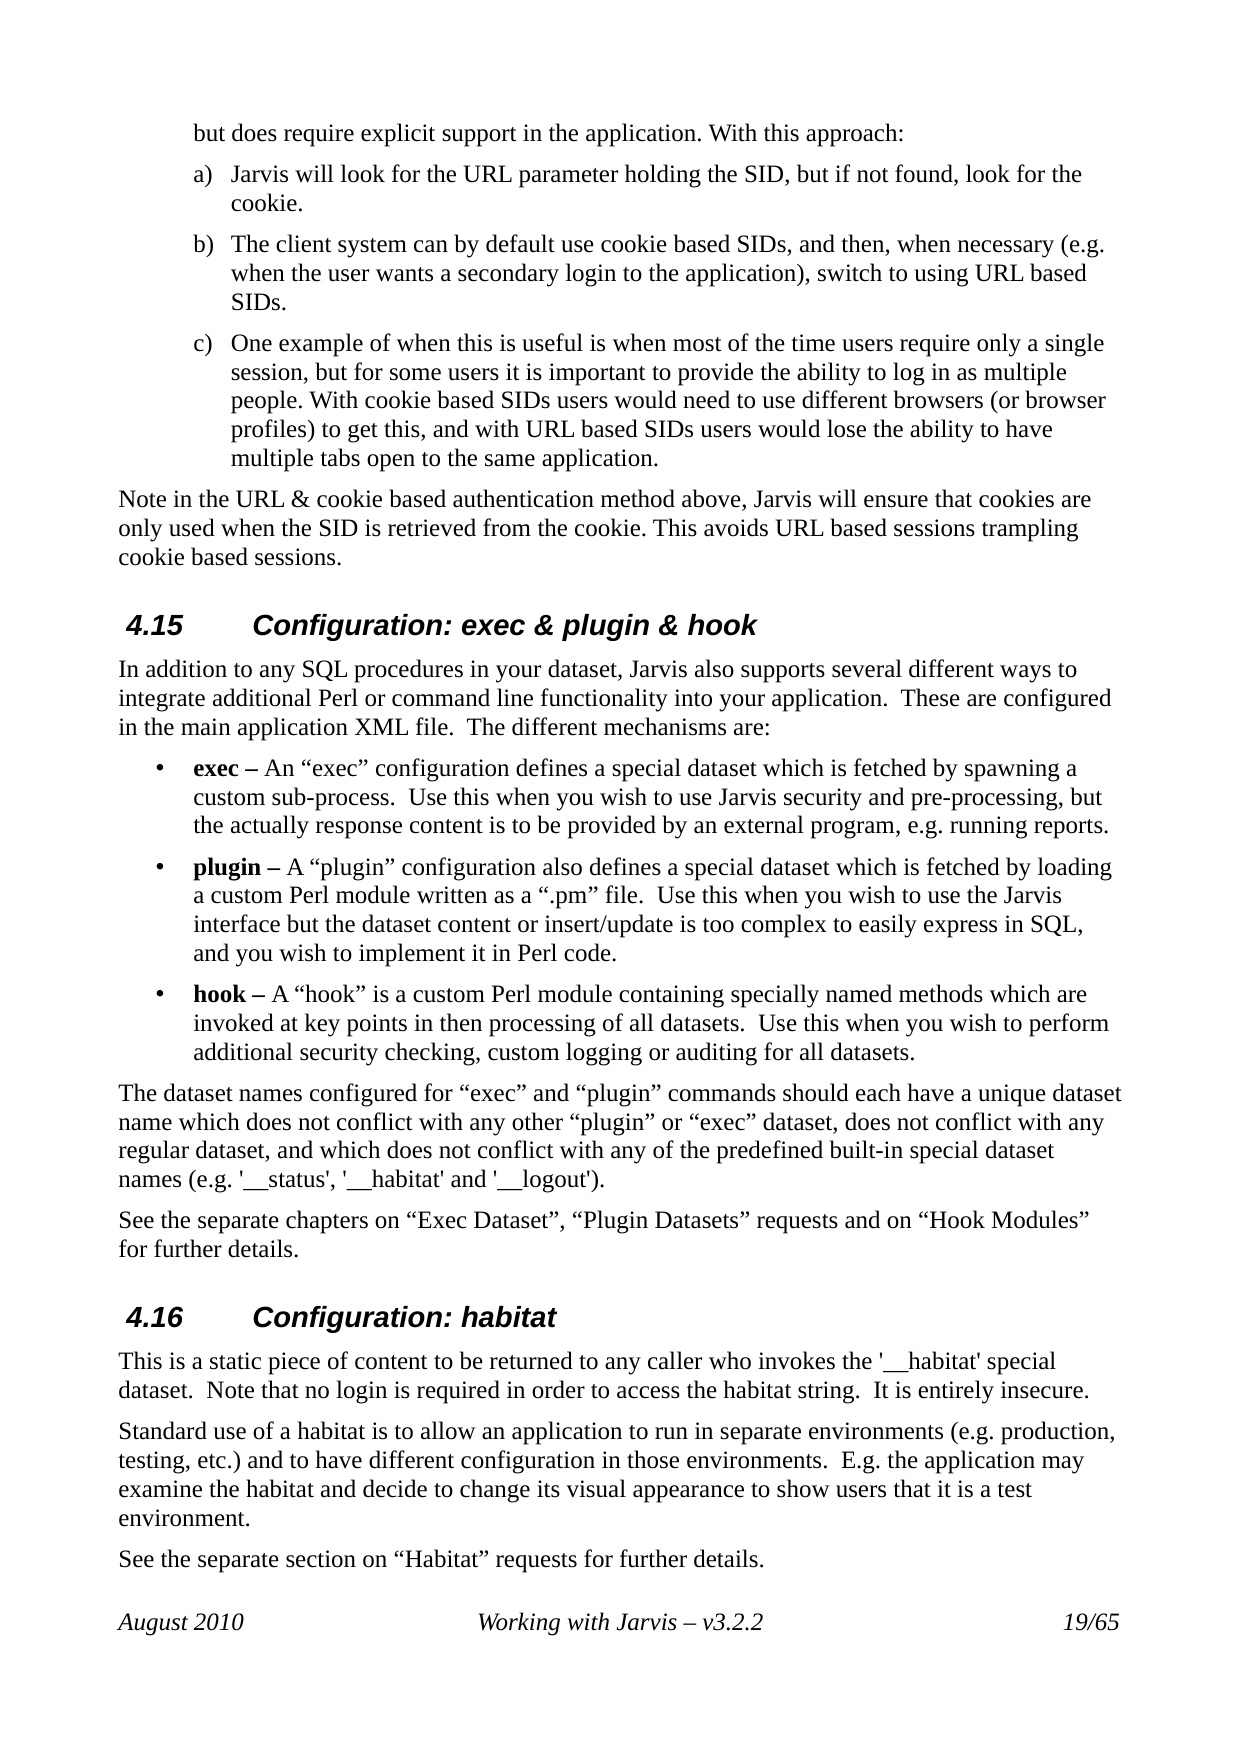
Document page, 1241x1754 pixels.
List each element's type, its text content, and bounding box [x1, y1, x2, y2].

text Standard use of a habitat is to allow an application to run in separate environments (e.g. production, testing, etc.) and to have different configuration in those environments. E.g. the application may examine the habitat and decide to change its visual appearance to show users that it is a test environment. [118, 1416, 1122, 1531]
list exec – An “exec” configuration defines a special dataset which is fetched by spawning a custom sub-process. Use this when you wish to use Jarvis security and pre-processing, but the actually response content is to be provided by an external program, e.g. running reports. [156, 753, 1122, 839]
list One example of when this is useful is when most of the time users require only a single session, but for some users it is important to provide the ability to log in as multiple people. With cookie based SIDs users would need to use different browsers (or browser profiles) to get this, and with URL based SIDs users would lose the ability to have multiple tabs open to the same application. [193, 328, 1122, 472]
subtitle Configuration: exec & plugin & hook [118, 608, 1122, 642]
list plugin – A “plugin” configuration also defines a special dataset which is fetched by loading a custom Perl module written as a “.pm” file. Use this when you wish to use the Jarvis interface but the dataset content or insert/update is too complex to easily express in SQL, and you wish to implement it in Perl code. [156, 852, 1122, 967]
text In addition to any SQL procedures in your dataset, Jarvis also supports several different ways to integrate additional Perl or command line functionality into your application. These are configured in the main application XML file. The different mechanisms are: [118, 654, 1122, 740]
list hook – A “hook” is a custom Perl module containing specially named methods which are invoked at key points in then processing of all datasets. Use this when you wish to perform additional security checking, custom logging or auditing for all datasets. [156, 979, 1122, 1065]
subtitle Configuration: habitat [118, 1300, 1122, 1334]
text See the separate chapters on “Exec Dataset”, “Plugin Datasets” requests and on “Hook Modules” for further details. [118, 1205, 1122, 1263]
text This is a static piece of content to be returned to any caller who invokes the '__habitat' special dataset. Note that no login is required in order to access the habitat string. It is entirely insecure. [118, 1346, 1122, 1404]
list Jarvis will look for the URL parameter holding the SID, but if not found, look for the cookie. [193, 159, 1122, 217]
text The dataset names configured for “exec” and “plugin” commands should each have a unique dataset name which does not conflict with any other “plugin” or “exec” dataset, does not conflict with any regular dataset, and which does not conflict with any of the predefined built-in special dataset names (e.g. '__status', '__habitat' and '__logout'). [118, 1078, 1122, 1193]
list The client system can by default use cookie based SIDs, and then, when necessary (e.g. when the user wants a secondary login to the application), switch to using URL based SIDs. [193, 229, 1122, 316]
text Note in the URL & cookie based authentication method above, Jarvis will ensure that cookies are only used when the SID is retrieved from the cookie. This avoids URL based sessions trampling cookie based sessions. [118, 484, 1122, 571]
text See the separate section on “Habitat” requests for further details. [118, 1544, 1122, 1573]
list but does require explicit support in the application. With this approach: [156, 118, 1122, 147]
